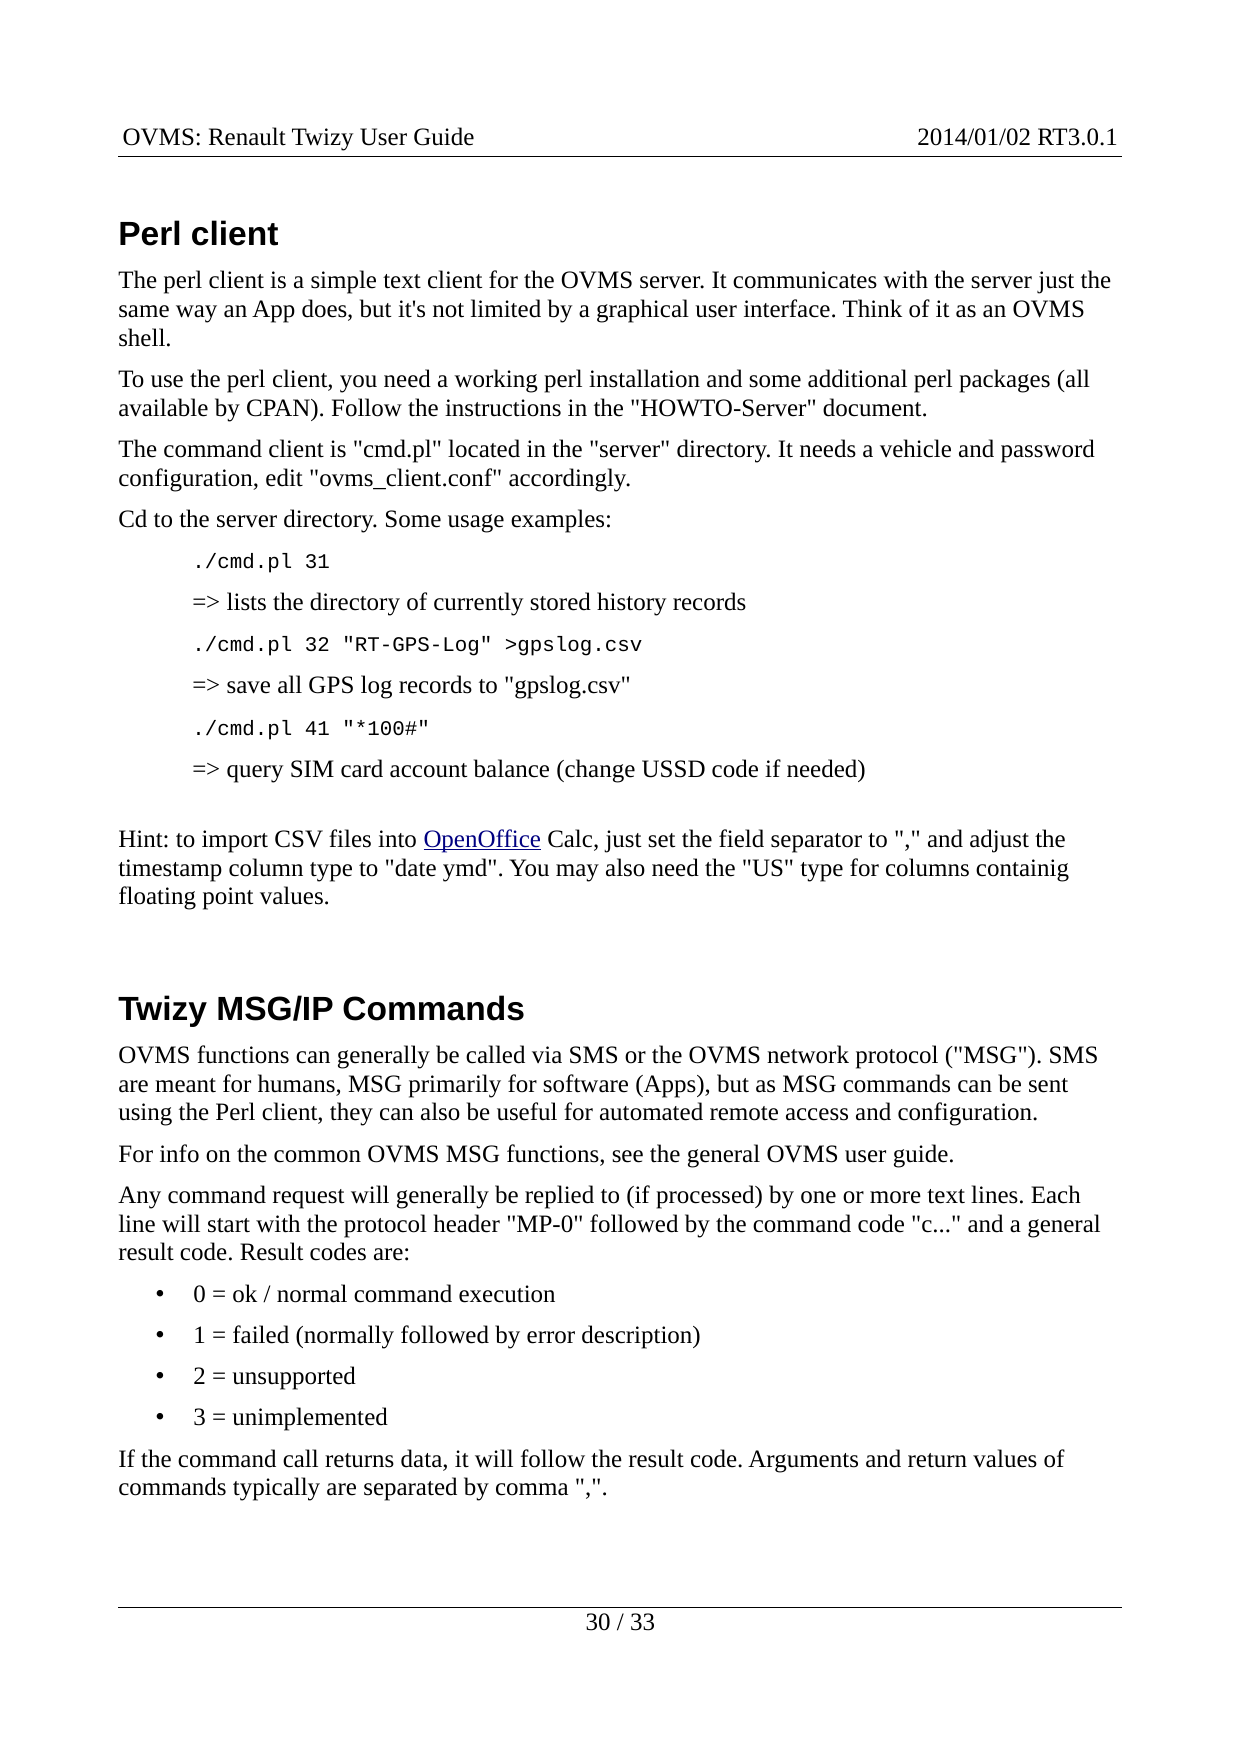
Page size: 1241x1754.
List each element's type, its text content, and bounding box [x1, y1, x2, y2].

text To use the perl client, you need a working perl installation and some additional perl packages (all available by CPAN). Follow the instructions in the "HOWTO-Server" document. [118, 364, 1122, 421]
text Cd to the server directory. Some usage examples: [118, 504, 1122, 533]
text The perl client is a simple text client for the OVMS server. It communicates with the server just the same way an App does, but it's not limited by a graphical user interface. Think of it as an OVMS shell. [118, 265, 1122, 351]
list 1 = failed (normally followed by error description) [156, 1320, 1122, 1349]
list 2 = unsupported [156, 1361, 1122, 1390]
text ./cmd.pl 32 "RT-GPS-Log" >gpslog.csv [118, 628, 1122, 658]
text ./cmd.pl 31 [118, 545, 1122, 575]
text For info on the common OVMS MSG functions, see the general OVMS user guide. [118, 1139, 1122, 1167]
text ./cmd.pl 41 "*100#" [118, 712, 1122, 741]
text => query SIM card account balance (change USSD code if needed) [118, 754, 1122, 783]
text Any command request will generally be replied to (if processed) by one or more text lines. Each line will start with the protocol header "MP-0" followed by the command code "c..." and a general result code. Result codes are: [118, 1180, 1122, 1266]
text The command client is "cmd.pl" located in the "server" directory. It needs a vehicle and password configuration, edit "ovms_client.conf" accordingly. [118, 434, 1122, 491]
subtitle Perl client [118, 214, 1122, 253]
text => save all GPS log records to "gpslog.csv" [118, 671, 1122, 699]
text => lists the directory of currently stored history records [118, 587, 1122, 616]
text If the command call returns data, it will follow the result code. Arguments and return values of commands typically are separated by comma ",". [118, 1444, 1122, 1501]
text OVMS functions can generally be called via SMS or the OVMS network protocol ("MSG"). SMS are meant for humans, MSG primarily for software (Apps), but as MSG commands can be sent using the Perl client, they can also be useful for automated remote access and configuration. [118, 1040, 1122, 1126]
subtitle Twizy MSG/IP Commands [118, 989, 1122, 1027]
list 0 = ok / normal command execution [156, 1279, 1122, 1307]
list 3 = unimplemented [156, 1402, 1122, 1431]
text Hint: to import CSV files into OpenOffice Calc, just set the field separator to "," and adjust the timestamp column type to "date ymd". You may also need the "US" type for columns containig floating point values. [118, 795, 1122, 910]
